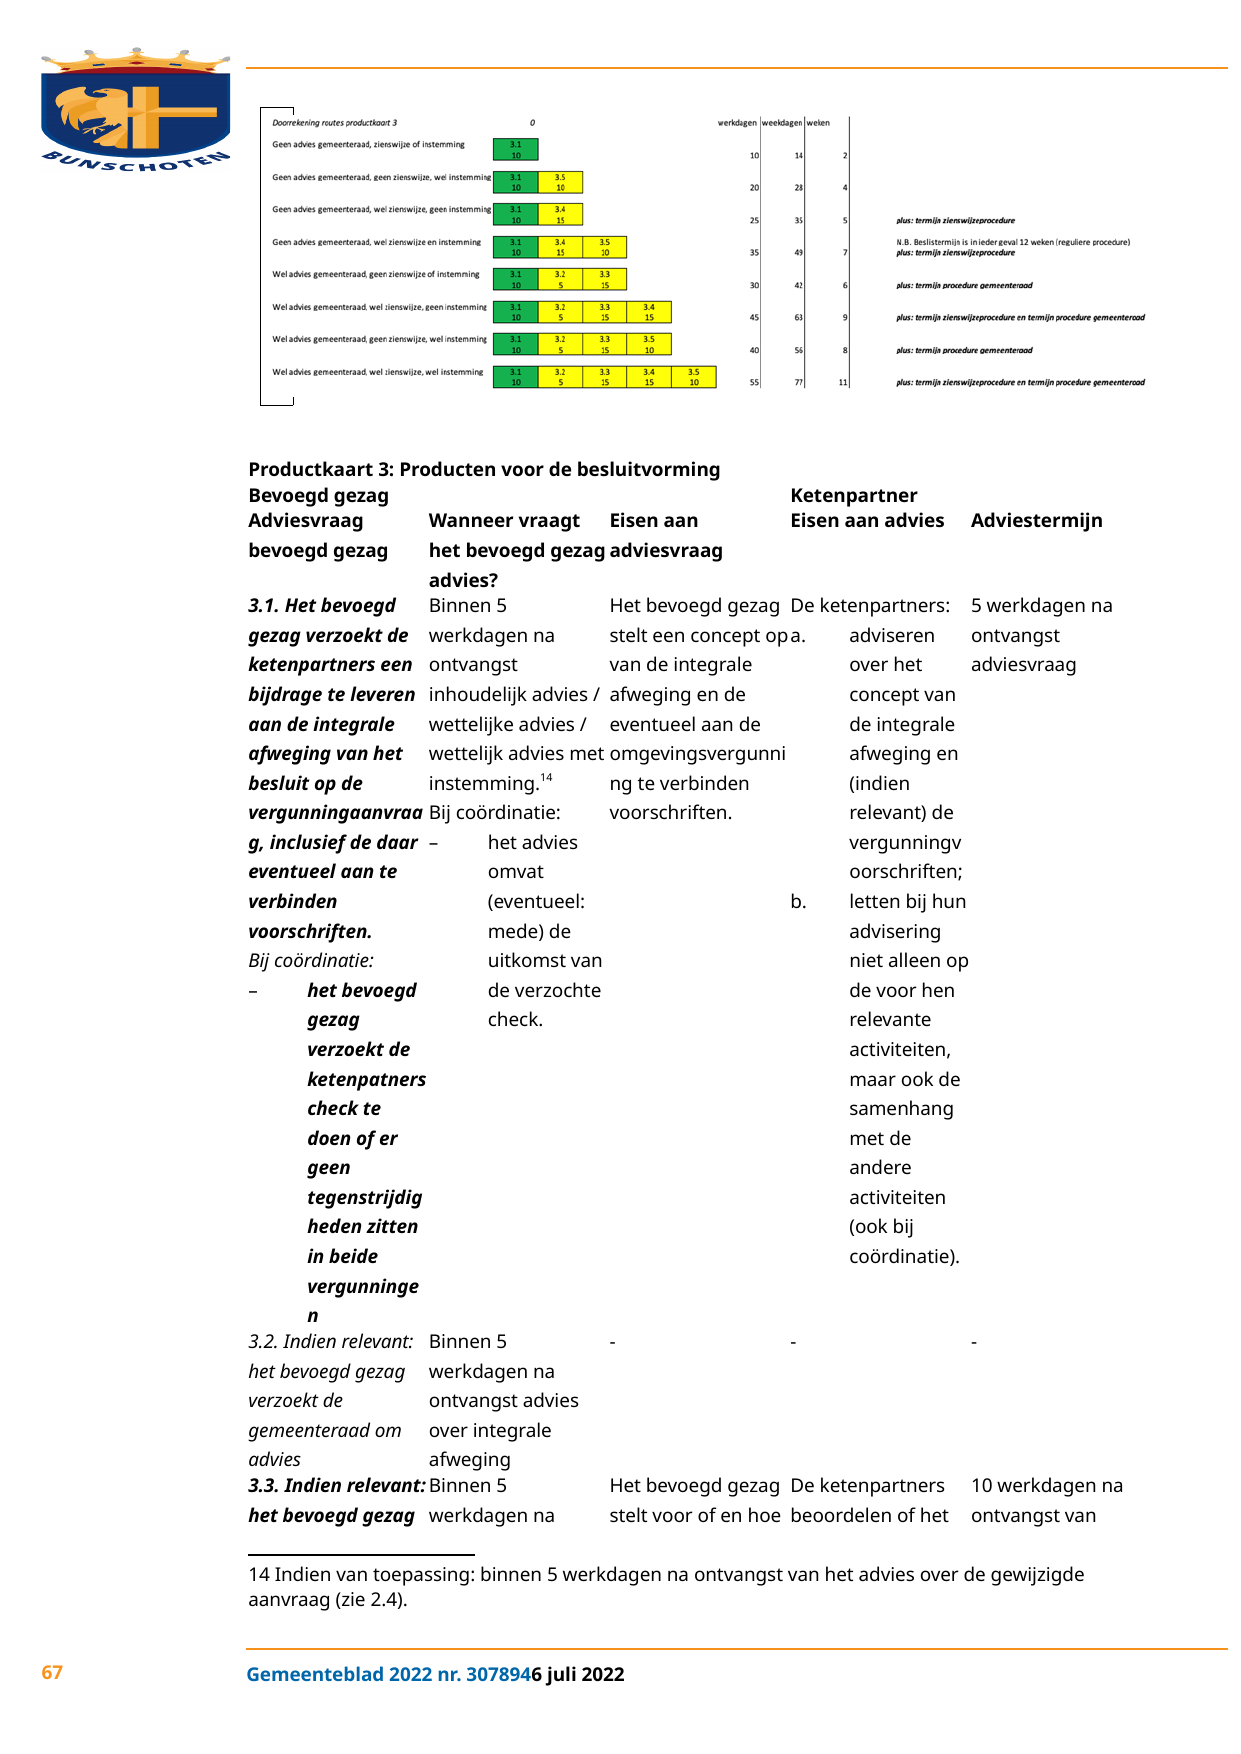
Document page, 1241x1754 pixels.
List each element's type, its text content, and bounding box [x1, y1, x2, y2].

table_header [790, 456, 971, 482]
table_cell Binnen 5 werkdagen na ontvangst advies over integrale afweging [429, 1328, 609, 1472]
table_cell - [971, 1328, 1152, 1472]
table_cell 10 werkdagen na ontvangst van [971, 1472, 1152, 1528]
table_cell Binnen 5 werkdagen na ontvangst inhoudelijk advies / wettelijke advies / wettelijk advies met instemming. Bij coördinatie: het advies omvat (eventueel: mede) de uitkomst van de verzochte check. [429, 593, 609, 1328]
table_cell - [790, 1328, 971, 1472]
table_cell Adviestermijn [971, 508, 1152, 592]
table_cell Het bevoegd gezag stelt een concept op van de integrale afweging en de eventueel aan de omgevingsvergunning te verbinden voorschriften. [609, 593, 790, 1328]
table_cell - [609, 1328, 790, 1472]
table_cell Bevoegd gezag [248, 482, 790, 508]
table_cell 3.2. Indien relevant: het bevoegd gezag verzoekt de gemeenteraad om advies [248, 1328, 429, 1472]
table_cell Wanneer vraagt het bevoegd gezag advies? [429, 508, 609, 592]
table_header Productkaart 3: Producten voor de besluitvorming [248, 456, 790, 482]
table_cell Eisen aan adviesvraag [609, 508, 790, 592]
table_cell 5 werkdagen na ontvangst adviesvraag [971, 593, 1152, 1328]
table_cell 3.3. Indien relevant: het bevoegd gezag [248, 1472, 429, 1528]
table_cell De ketenpartners beoordelen of het [790, 1472, 971, 1528]
table_cell Ketenpartner [790, 482, 1152, 508]
table_cell De ketenpartners: adviseren over het concept van de integrale afweging en (indien relevant) de vergunningvoorschriften; letten bij hun advisering niet alleen op de voor hen relevante activiteiten, maar ook de samenhang met de andere activiteiten (ook bij coördinatie). [790, 593, 971, 1328]
table_header [971, 456, 1152, 482]
picture [41, 47, 231, 172]
table_cell 3.1. Het bevoegd gezag verzoekt de ketenpartners een bijdrage te leveren aan de integrale afweging van het besluit op de vergunningaanvraag, inclusief de daar eventueel aan te verbinden voorschriften. Bij coördinatie: het bevoegd gezag verzoekt de ketenpatners check te doen of er geen tegenstrijdigheden zitten in beide vergunningen [248, 593, 429, 1328]
table_cell Binnen 5 werkdagen na [429, 1472, 609, 1528]
table_cell Het bevoegd gezag stelt voor of en hoe [609, 1472, 790, 1528]
table_cell Eisen aan advies [790, 508, 971, 592]
picture [268, 115, 1155, 397]
table_cell Adviesvraag bevoegd gezag [248, 508, 429, 592]
